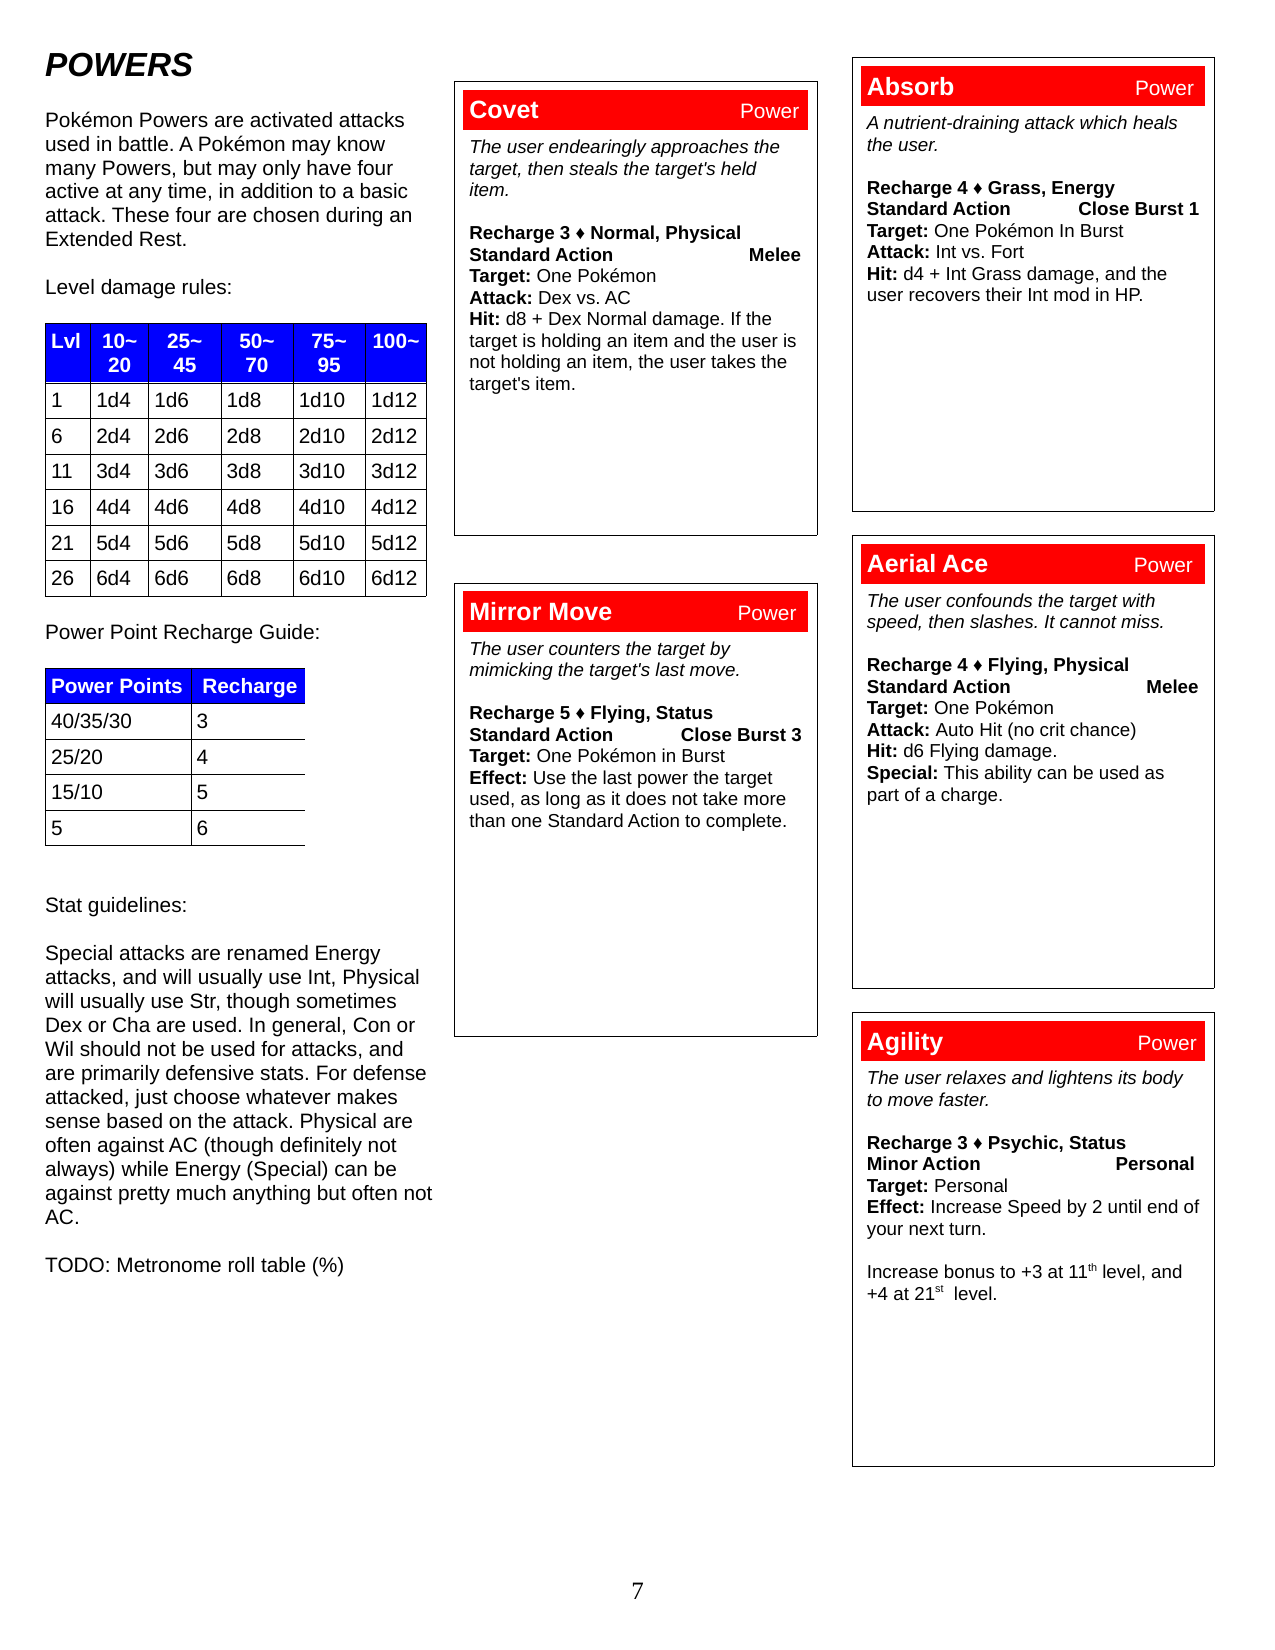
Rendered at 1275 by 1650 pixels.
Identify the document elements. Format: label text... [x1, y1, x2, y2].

table_cell 6 [192, 811, 305, 845]
table_cell The user endearingly approaches the target, then steals the target's held item. Recharge 3 ♦ Normal, Physical Standard Action Melee Target: One Pokémon Attack: Dex vs. AC Hit: d8 + Dex Normal damage. If the target is holding an item and the user is not holding an item, the user takes the target's item. [463, 130, 808, 400]
text Stat guidelines: [45, 893, 435, 917]
table_cell 1d4 [91, 384, 148, 418]
table_cell 1d8 [222, 384, 293, 418]
table_header 75~ 95 [294, 324, 365, 382]
table_cell 2d4 [91, 419, 148, 453]
table_header Aerial Ace Power [861, 544, 1205, 584]
table_cell 1d12 [366, 384, 426, 418]
table_cell 2d6 [149, 419, 221, 453]
table_header Agility Power [861, 1021, 1205, 1061]
table_cell 5 [192, 775, 305, 810]
table_cell 15/10 [46, 775, 191, 810]
table_cell 3d8 [222, 455, 293, 489]
table_cell 1 [46, 384, 90, 418]
table_cell 5d10 [294, 526, 365, 560]
table_header 50~ 70 [222, 324, 293, 382]
table_header 25~ 45 [149, 324, 221, 382]
table_cell 6d6 [149, 561, 221, 596]
table_cell 5d12 [366, 526, 426, 560]
subtitle POWERS [45, 45, 435, 83]
table_header Recharge [192, 669, 305, 703]
table_cell 26 [46, 561, 90, 596]
table_header Mirror Move Power [463, 591, 808, 632]
table_cell 4d4 [91, 490, 148, 524]
table_cell 3d6 [149, 455, 221, 489]
table_cell 4 [192, 740, 305, 774]
text Power Point Recharge Guide: [45, 620, 435, 644]
table_cell 6d12 [366, 561, 426, 596]
text Pokémon Powers are activated attacks used in battle. A Pokémon may know many Powers, but may only have four active at any time, in addition to a basic attack. These four are chosen during an Extended Rest. [45, 107, 435, 251]
table_header 10~ 20 [91, 324, 148, 382]
table_header Covet Power [463, 90, 808, 130]
table_cell 6d10 [294, 561, 365, 596]
table_cell The user counters the target by mimicking the target's last move. Recharge 5 ♦ Flying, Status Standard Action Close Burst 3 Target: One Pokémon in Burst Effect: Use the last power the target used, as long as it does not take more than one Standard Action to complete. [463, 632, 808, 837]
table_cell 2d12 [366, 419, 426, 453]
table_cell 5d6 [149, 526, 221, 560]
table_cell 3d4 [91, 455, 148, 489]
table_cell 1d6 [149, 384, 221, 418]
table_cell 21 [46, 526, 90, 560]
table_cell 3d10 [294, 455, 365, 489]
table_cell 4d6 [149, 490, 221, 524]
table_cell 5d4 [91, 526, 148, 560]
table_header Lvl [46, 324, 90, 382]
text TODO: Metronome roll table (%) [45, 1253, 435, 1277]
table_cell The user confounds the target with speed, then slashes. It cannot miss. Recharge 4 ♦ Flying, Physical Standard Action Melee Target: One Pokémon Attack: Auto Hit (no crit chance) Hit: d6 Flying damage. Special: This ability can be used as part of a charge. [861, 584, 1205, 811]
table_cell 5 [46, 811, 191, 845]
table_cell 2d10 [294, 419, 365, 453]
table_cell 25/20 [46, 740, 191, 774]
table_cell 6d4 [91, 561, 148, 596]
table_cell 16 [46, 490, 90, 524]
table_cell 6d8 [222, 561, 293, 596]
table_header Absorb Power [861, 66, 1205, 106]
table_cell 3d12 [366, 455, 426, 489]
table_cell 2d8 [222, 419, 293, 453]
table_cell The user relaxes and lightens its body to move faster. Recharge 3 ♦ Psychic, Status Minor Action Personal Target: Personal Effect: Increase Speed by 2 until end of your next turn. Increase bonus to +3 at 11th level, and +4 at 21st level. [861, 1061, 1205, 1310]
table_cell A nutrient-draining attack which heals the user. Recharge 4 ♦ Grass, Energy Standard Action Close Burst 1 Target: One Pokémon In Burst Attack: Int vs. Fort Hit: d4 + Int Grass damage, and the user recovers their Int mod in HP. [861, 106, 1205, 312]
table_cell 4d10 [294, 490, 365, 524]
table_cell 6 [46, 419, 90, 453]
table_cell 4d12 [366, 490, 426, 524]
table_cell 40/35/30 [46, 704, 191, 739]
text Level damage rules: [45, 275, 435, 299]
table_cell 3 [192, 704, 305, 739]
table_cell 5d8 [222, 526, 293, 560]
table_cell 1d10 [294, 384, 365, 418]
table_header Power Points [46, 669, 191, 703]
text Special attacks are renamed Energy attacks, and will usually use Int, Physical will usually use Str, though sometimes Dex or Cha are used. In general, Con or Wil should not be used for attacks, and are primarily defensive stats. For defense attacked, just choose whatever makes sense based on the attack. Physical are often against AC (though definitely not always) while Energy (Special) can be against pretty much anything but often not AC. [45, 941, 435, 1229]
table_header 100~ [366, 324, 426, 382]
table_cell 11 [46, 455, 90, 489]
table_cell 4d8 [222, 490, 293, 524]
